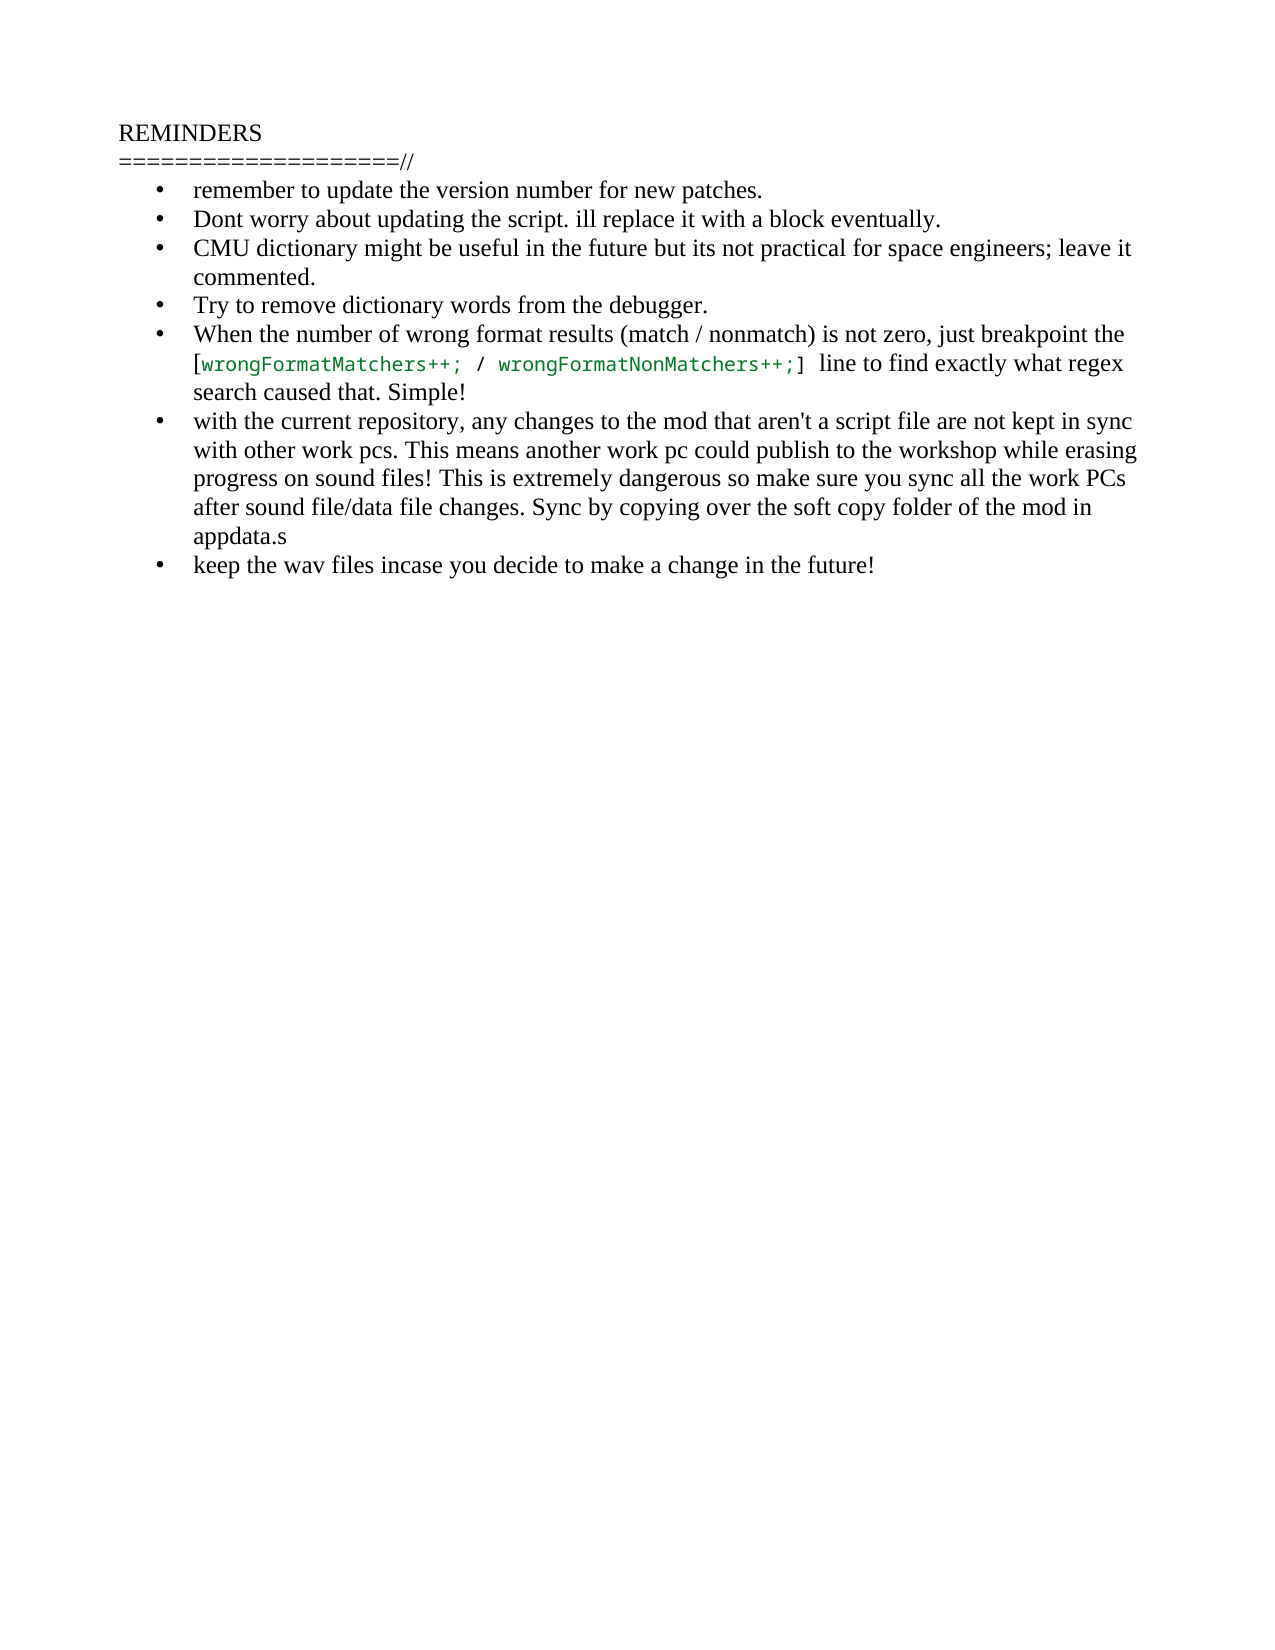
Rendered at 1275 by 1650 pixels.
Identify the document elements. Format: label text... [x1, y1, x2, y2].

list Dont worry about updating the script. ill replace it with a block eventually. [156, 204, 1157, 233]
text ====================// [118, 147, 1157, 176]
list keep the wav files incase you decide to make a change in the future! [156, 550, 1157, 578]
list remember to update the version number for new patches. [156, 176, 1157, 204]
list When the number of wrong format results (match / nonmatch) is not zero, just breakpoint the [wrongFormatMatchers++; / wrongFormatNonMatchers++;] line to find exactly what regex search caused that. Simple! [156, 319, 1157, 406]
text REMINDERS [118, 118, 1157, 147]
list Try to remove dictionary words from the debugger. [156, 291, 1157, 319]
list with the current repository, any changes to the mod that aren't a script file are not kept in sync with other work pcs. This means another work pc could publish to the workshop while erasing progress on sound files! This is extremely dangerous so make sure you sync all the work PCs after sound file/data file changes. Sync by copying over the soft copy folder of the mod in appdata.s [156, 406, 1157, 550]
list CMU dictionary might be useful in the future but its not practical for space engineers; leave it commented. [156, 233, 1157, 291]
